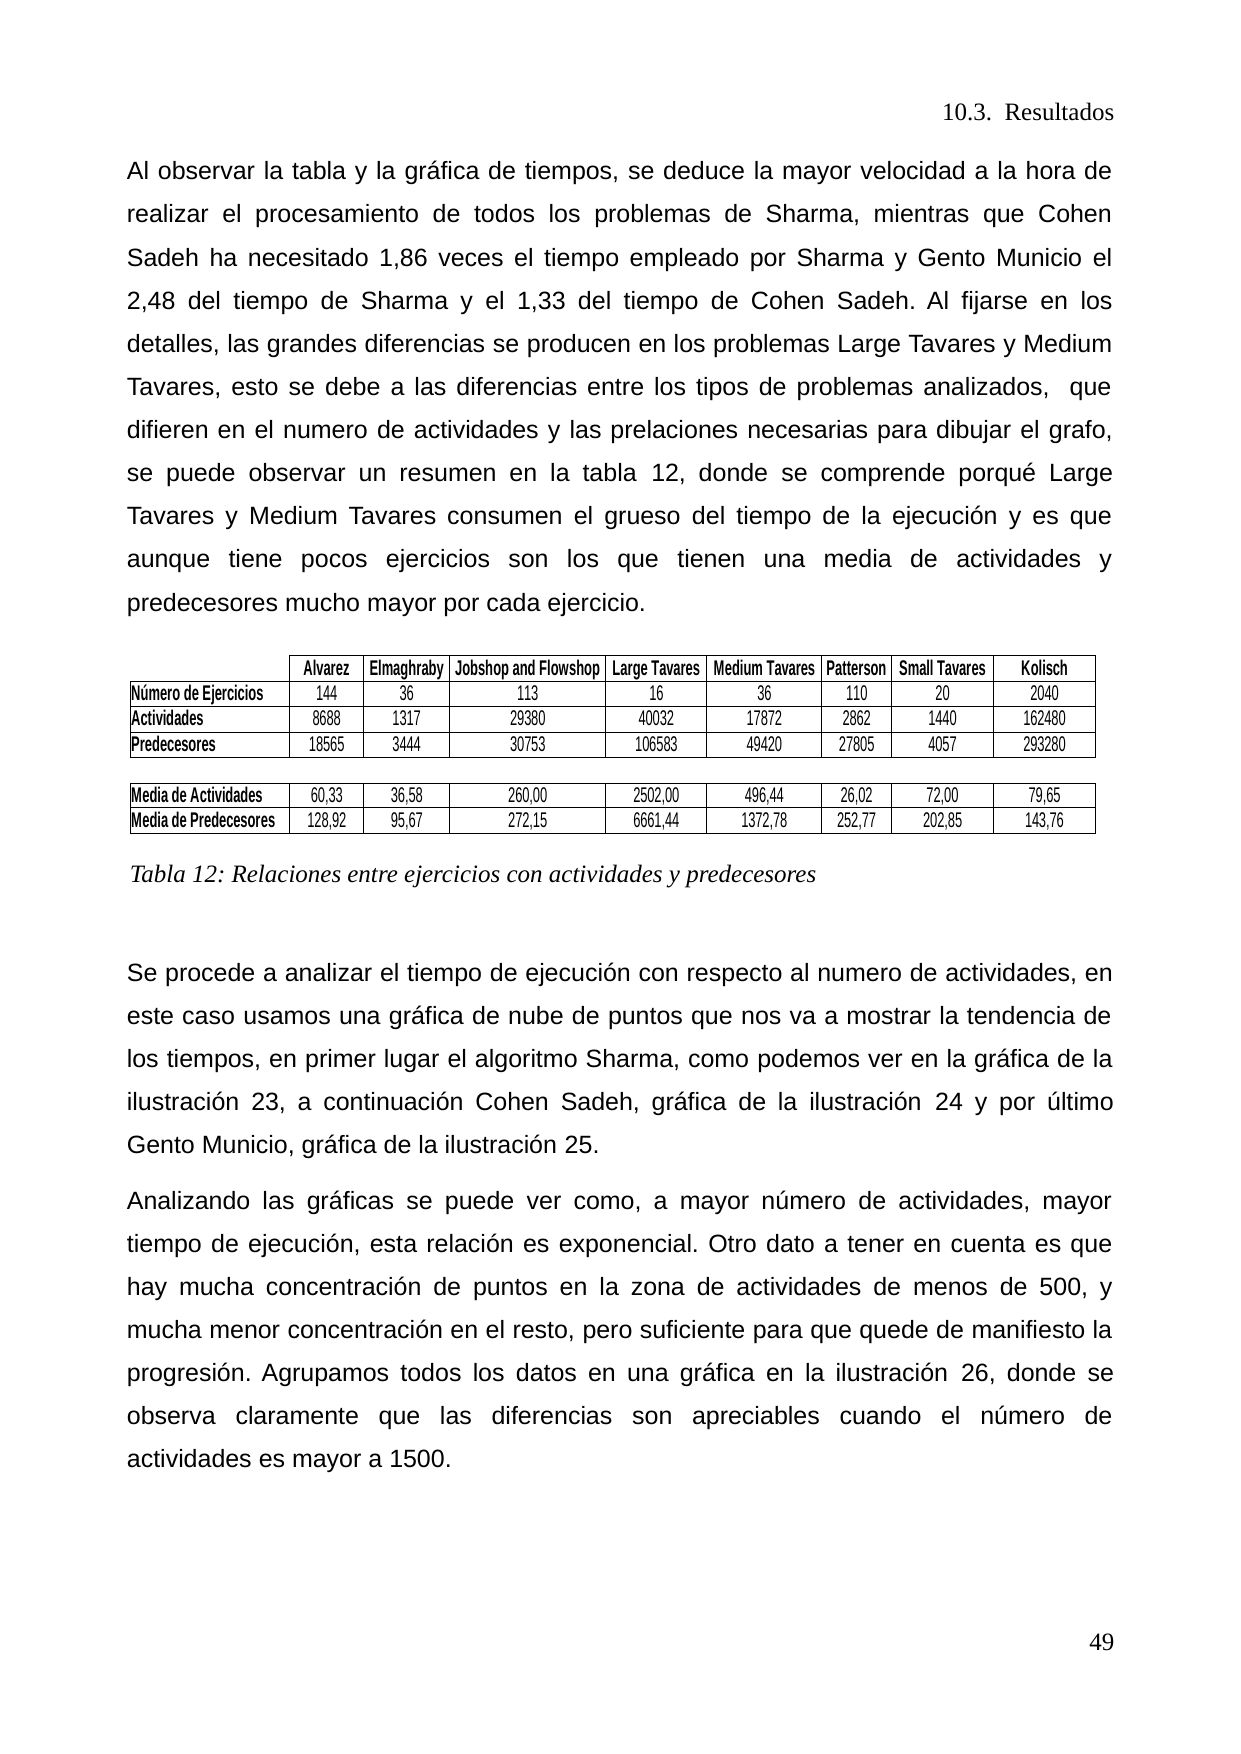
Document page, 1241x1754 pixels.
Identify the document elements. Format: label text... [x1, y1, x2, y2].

text Tabla 12: Relaciones entre ejercicios con actividades y predecesores [129, 656, 1097, 888]
text Analizando las gráficas se puede ver como, a mayor número de actividades, mayor tiempo de ejecución, esta relación es exponencial. Otro dato a tener en cuenta es que hay mucha concentración de puntos en la zona de actividades de menos de 500, y mucha menor concentración en el resto, pero suficiente para que quede de manifiesto la progresión. Agrupamos todos los datos en una gráfica en la ilustración 26, donde se observa claramente que las diferencias son apreciables cuando el número de actividades es mayor a 1500. [127, 1186, 1114, 1473]
text Al observar la tabla y la gráfica de tiempos, se deduce la mayor velocidad a la hora de realizar el procesamiento de todos los problemas de Sharma, mientras que Cohen Sadeh ha necesitado 1,86 veces el tiempo empleado por Sharma y Gento Municio el 2,48 del tiempo de Sharma y el 1,33 del tiempo de Cohen Sadeh. Al fijarse en los detalles, las grandes diferencias se producen en los problemas Large Tavares y Medium Tavares, esto se debe a las diferencias entre los tipos de problemas analizados, que difieren en el numero de actividades y las prelaciones necesarias para dibujar el grafo, se puede observar un resumen en la tabla 12, donde se comprende porqué Large Tavares y Medium Tavares consumen el grueso del tiempo de la ejecución y es que aunque tiene pocos ejercicios son los que tienen una media de actividades y predecesores mucho mayor por cada ejercicio. [127, 156, 1114, 616]
text Se procede a analizar el tiempo de ejecución con respecto al numero de actividades, en este caso usamos una gráfica de nube de puntos que nos va a mostrar la tendencia de los tiempos, en primer lugar el algoritmo Sharma, como podemos ver en la gráfica de la ilustración 23, a continuación Cohen Sadeh, gráfica de la ilustración 24 y por último Gento Municio, gráfica de la ilustración 25. [127, 958, 1114, 1159]
